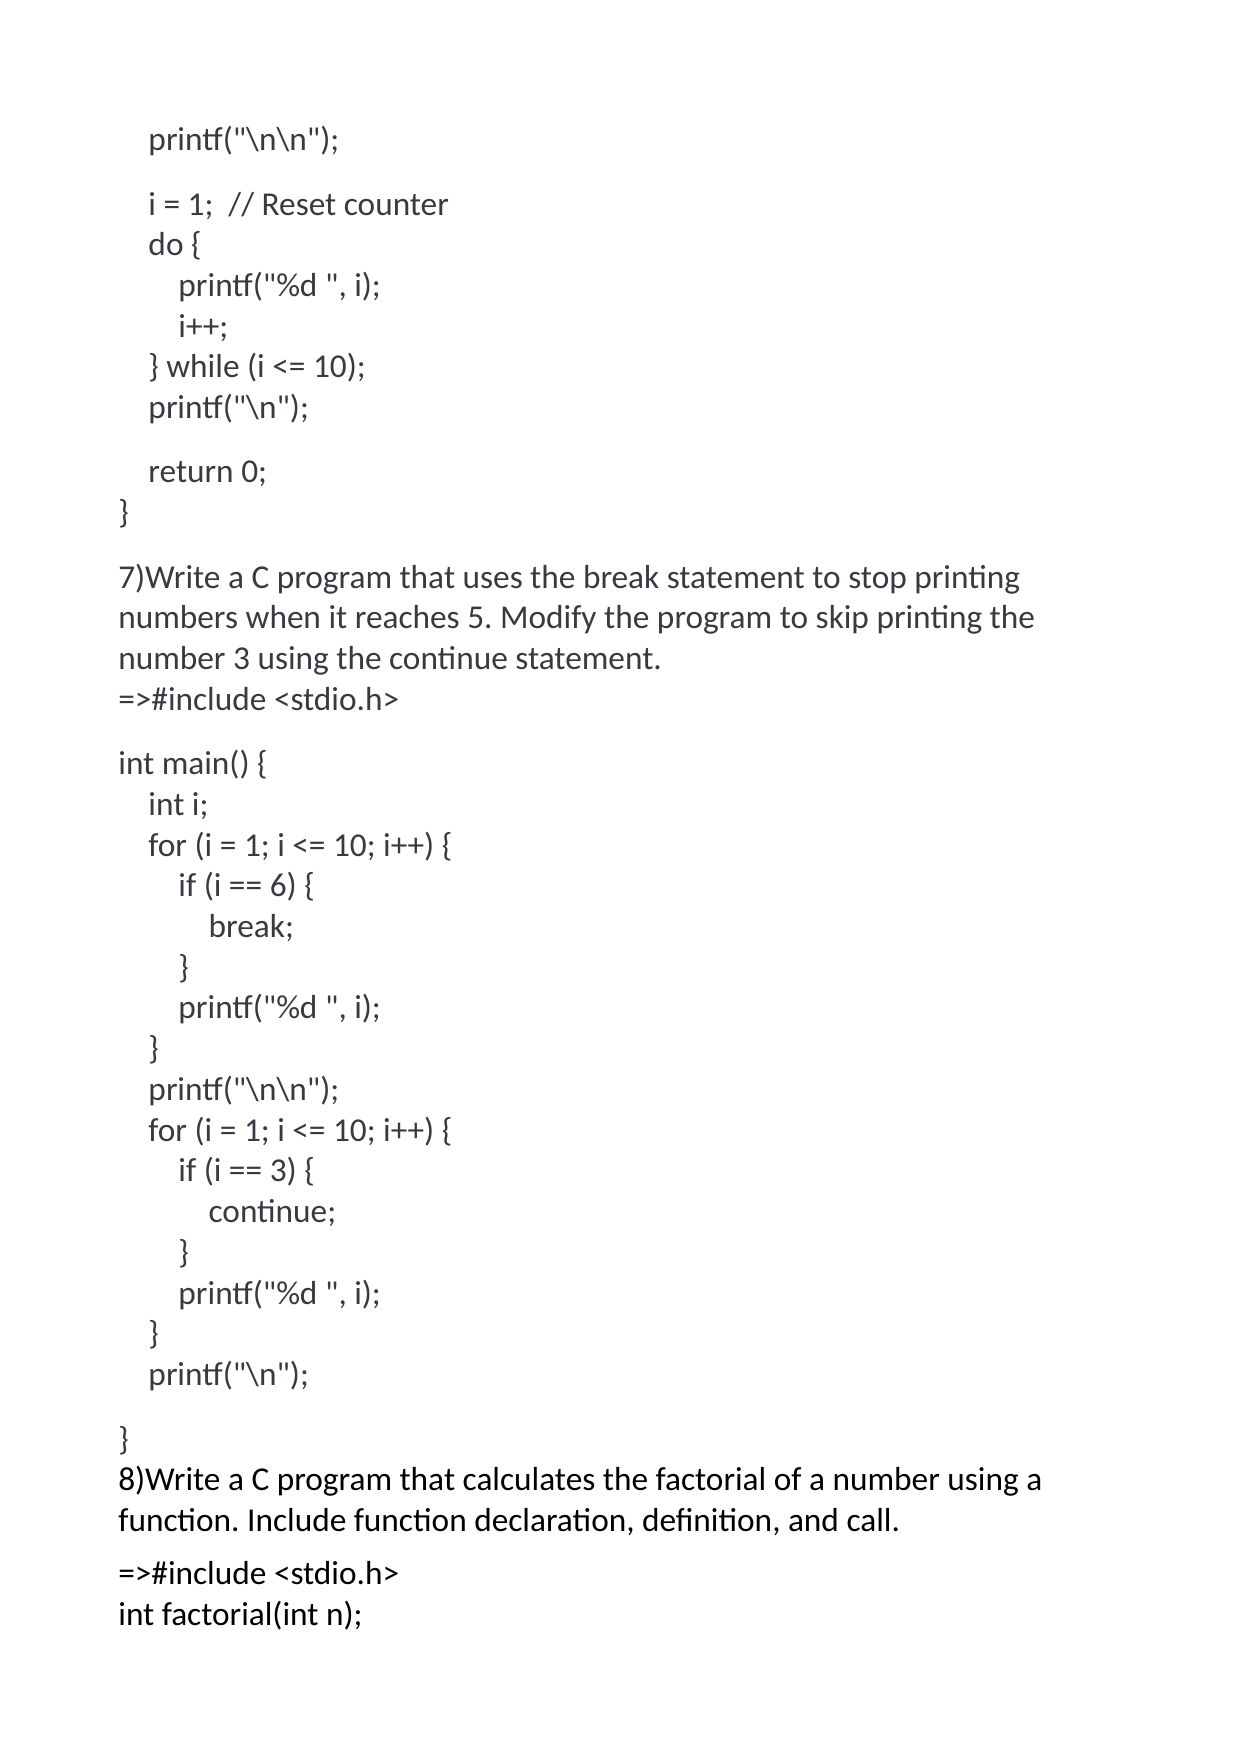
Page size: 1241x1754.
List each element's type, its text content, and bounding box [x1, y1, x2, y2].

text } [118, 946, 1122, 987]
text } [118, 1312, 1122, 1353]
text printf("\n"); [118, 1353, 1122, 1394]
text for (i = 1; i <= 10; i++) { [118, 1109, 1122, 1149]
text int main() { [118, 742, 1122, 783]
text i = 1; // Reset counter [118, 182, 1122, 223]
text printf("%d ", i); [118, 987, 1122, 1027]
text } [118, 1417, 1122, 1458]
text =>#include <stdio.h> [118, 678, 1122, 718]
text 7)Write a C program that uses the break statement to stop printing numbers when it reaches 5. Modify the program to skip printing the number 3 using the continue statement. [118, 556, 1122, 678]
text printf("\n\n"); [118, 118, 1122, 159]
text printf("\n"); [118, 386, 1122, 427]
text printf("%d ", i); [118, 1272, 1122, 1312]
text i++; [118, 305, 1122, 345]
text int i; [118, 783, 1122, 824]
text if (i == 3) { [118, 1149, 1122, 1190]
text } [118, 1027, 1122, 1068]
text =>#include <stdio.h> int factorial(int n); [118, 1552, 1122, 1634]
text do { [118, 223, 1122, 264]
text for (i = 1; i <= 10; i++) { [118, 824, 1122, 864]
text if (i == 6) { [118, 864, 1122, 905]
text } [118, 1231, 1122, 1272]
text printf("\n\n"); [118, 1068, 1122, 1109]
text break; [118, 905, 1122, 946]
text } while (i <= 10); [118, 345, 1122, 386]
text printf("%d ", i); [118, 264, 1122, 305]
text continue; [118, 1190, 1122, 1231]
text } [118, 491, 1122, 532]
text return 0; [118, 451, 1122, 491]
text 8)Write a C program that calculates the factorial of a number using a function. Include function declaration, definition, and call. [118, 1458, 1122, 1540]
